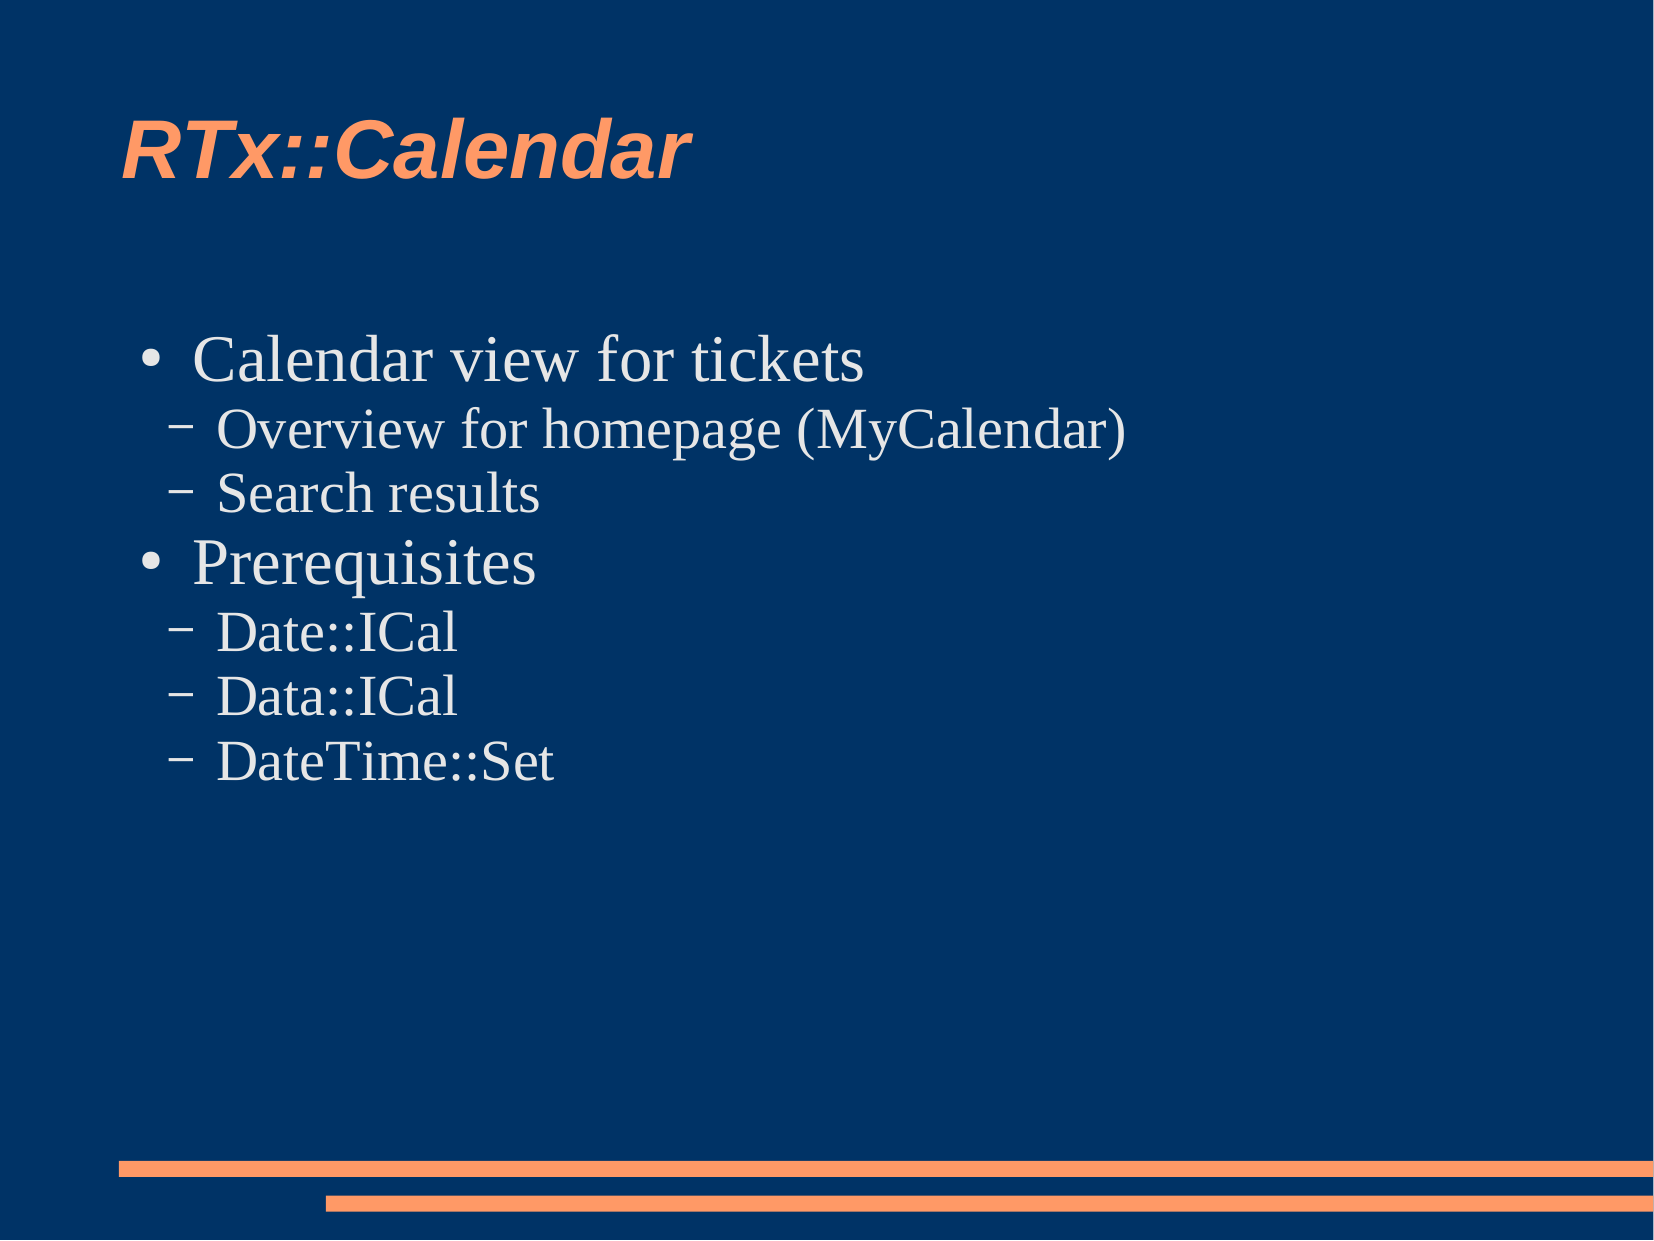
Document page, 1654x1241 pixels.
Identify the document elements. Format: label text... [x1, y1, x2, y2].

list Calendar view for tickets Overview for homepage (MyCalendar) Search results Prerequisites Date::ICal Data::ICal DateTime::Set [121, 322, 1561, 1126]
title RTx::Calendar [121, 46, 1534, 254]
